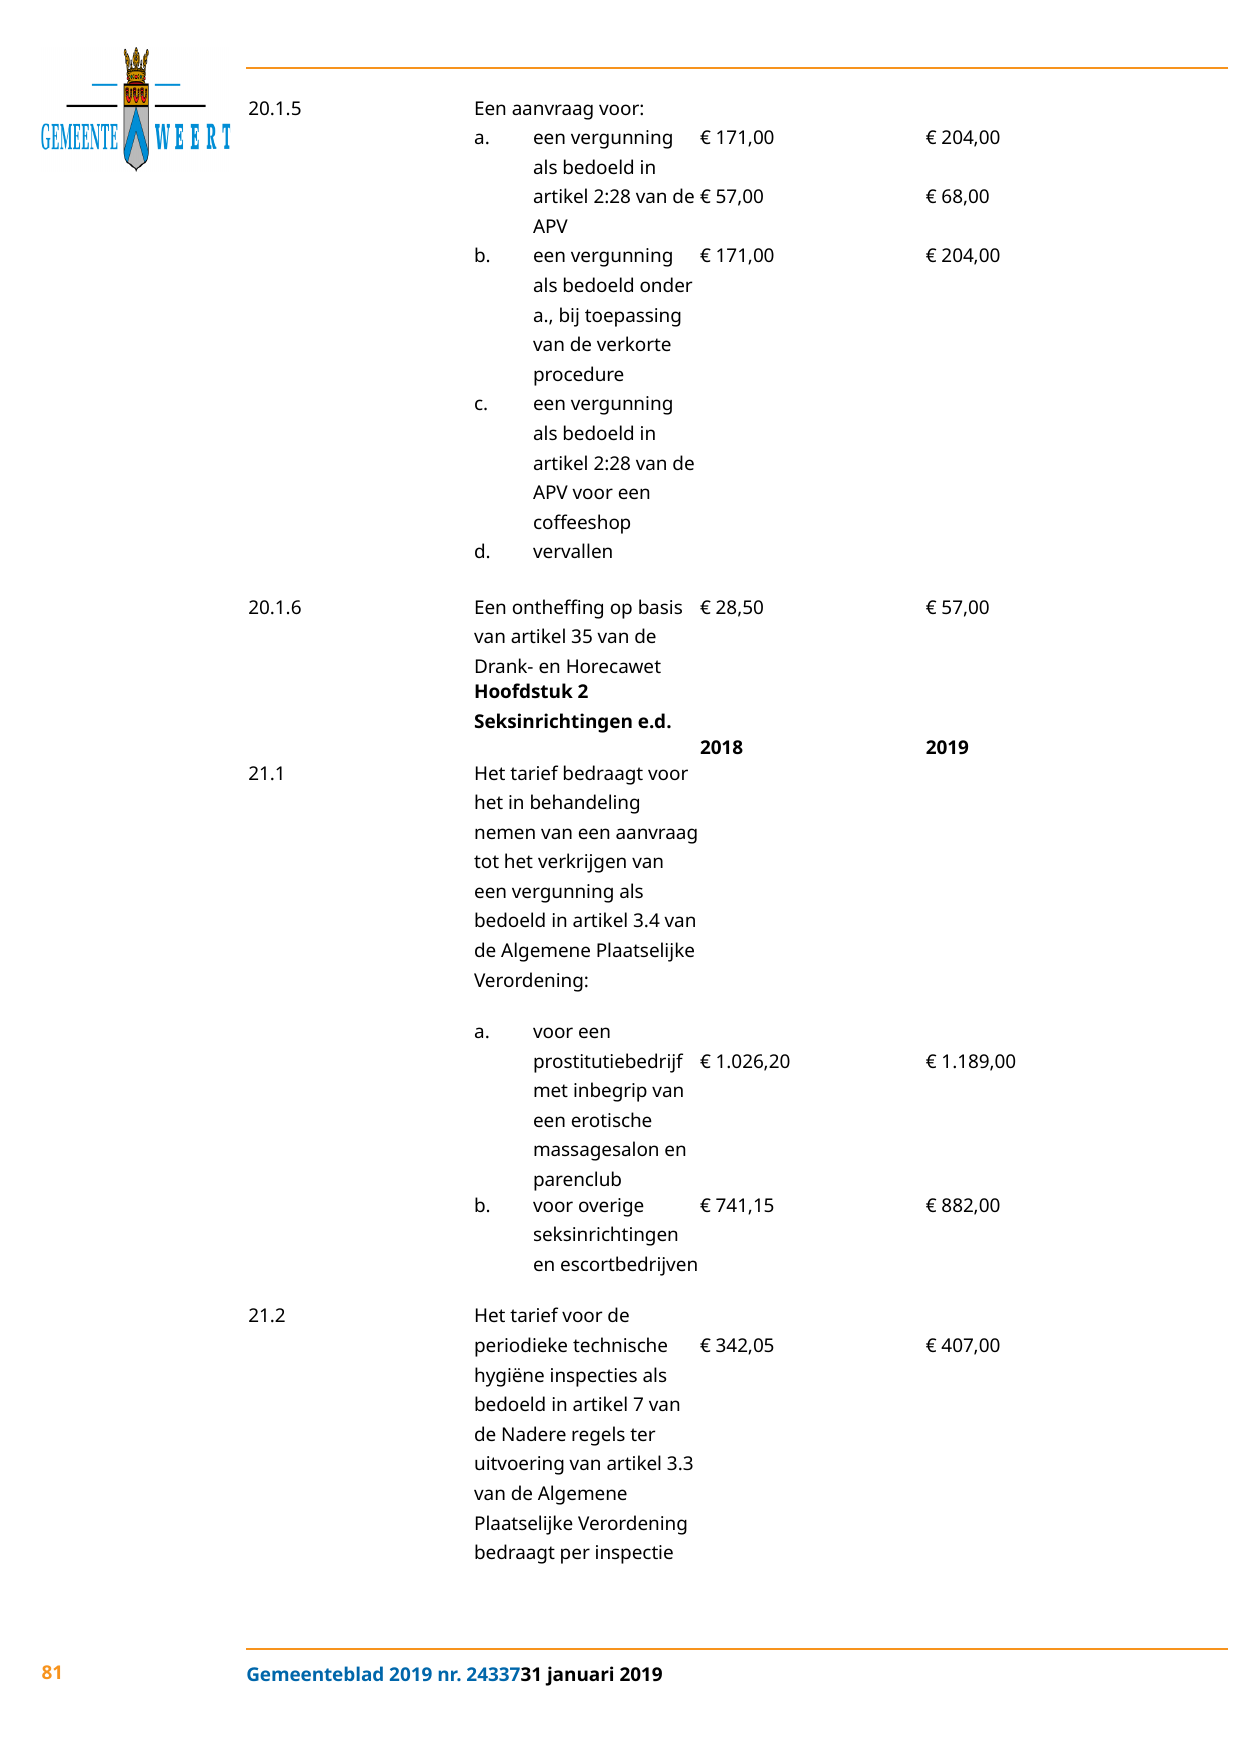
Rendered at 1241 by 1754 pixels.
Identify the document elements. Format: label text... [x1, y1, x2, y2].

table_cell 2019 [926, 734, 1152, 760]
table_cell voor een prostitutiebedrijf met inbegrip van een erotische massagesalon en parenclub [474, 1018, 700, 1192]
table_cell [926, 1277, 1152, 1303]
table_cell € 57,00 [926, 594, 1152, 679]
table_cell € 407,00 [926, 1303, 1152, 1565]
table_cell [700, 760, 926, 993]
table_cell € 28,50 [700, 594, 926, 679]
table_cell [926, 679, 1152, 734]
table_cell [926, 760, 1152, 993]
table_cell Een aanvraag voor: een vergunning als bedoeld in artikel 2:28 van de APV een vergunning als bedoeld onder a., bij toepassing van de verkorte procedure een vergunning als bedoeld in artikel 2:28 van de APV voor een coffeeshop vervallen [474, 95, 700, 594]
table_cell € 1.026,20 [700, 1018, 926, 1192]
table_cell [248, 993, 474, 1018]
table_cell [248, 734, 474, 760]
table_cell € 882,00 [926, 1192, 1152, 1277]
table_cell [700, 1565, 926, 1591]
table_cell [248, 679, 474, 734]
table_cell € 171,00 € 57,00 € 171,00 [700, 95, 926, 594]
table_cell [474, 1277, 700, 1303]
table_cell [700, 679, 926, 734]
table_cell € 741,15 [700, 1192, 926, 1277]
table_cell [248, 1277, 474, 1303]
table_cell € 342,05 [700, 1303, 926, 1565]
table_cell [474, 734, 700, 760]
table_cell voor overige seksinrichtingen en escortbedrijven [474, 1192, 700, 1277]
table_cell [926, 993, 1152, 1018]
table_cell [700, 993, 926, 1018]
table_cell [248, 1565, 474, 1591]
table_cell [474, 993, 700, 1018]
table_cell [700, 1277, 926, 1303]
table_cell [474, 1565, 700, 1591]
table_cell 21.1 [248, 760, 474, 993]
table_cell [248, 1018, 474, 1192]
table_cell [248, 1192, 474, 1277]
table_cell 20.1.6 [248, 594, 474, 679]
table_cell 21.2 [248, 1303, 474, 1565]
table_cell Het tarief bedraagt voor het in behandeling nemen van een aanvraag tot het verkrijgen van een vergunning als bedoeld in artikel 3.4 van de Algemene Plaatselijke Verordening: [474, 760, 700, 993]
picture [41, 47, 231, 172]
table_cell 2018 [700, 734, 926, 760]
table_cell Een ontheffing op basis van artikel 35 van de Drank- en Horecawet [474, 594, 700, 679]
table_cell Het tarief voor de periodieke technische hygiëne inspecties als bedoeld in artikel 7 van de Nadere regels ter uitvoering van artikel 3.3 van de Algemene Plaatselijke Verordening bedraagt per inspectie [474, 1303, 700, 1565]
table_cell € 1.189,00 [926, 1018, 1152, 1192]
table_cell € 204,00 € 68,00 € 204,00 [926, 95, 1152, 594]
table_cell Hoofdstuk 2 Seksinrichtingen e.d. [474, 679, 700, 734]
table_cell 20.1.5 [248, 95, 474, 594]
table_cell [926, 1565, 1152, 1591]
